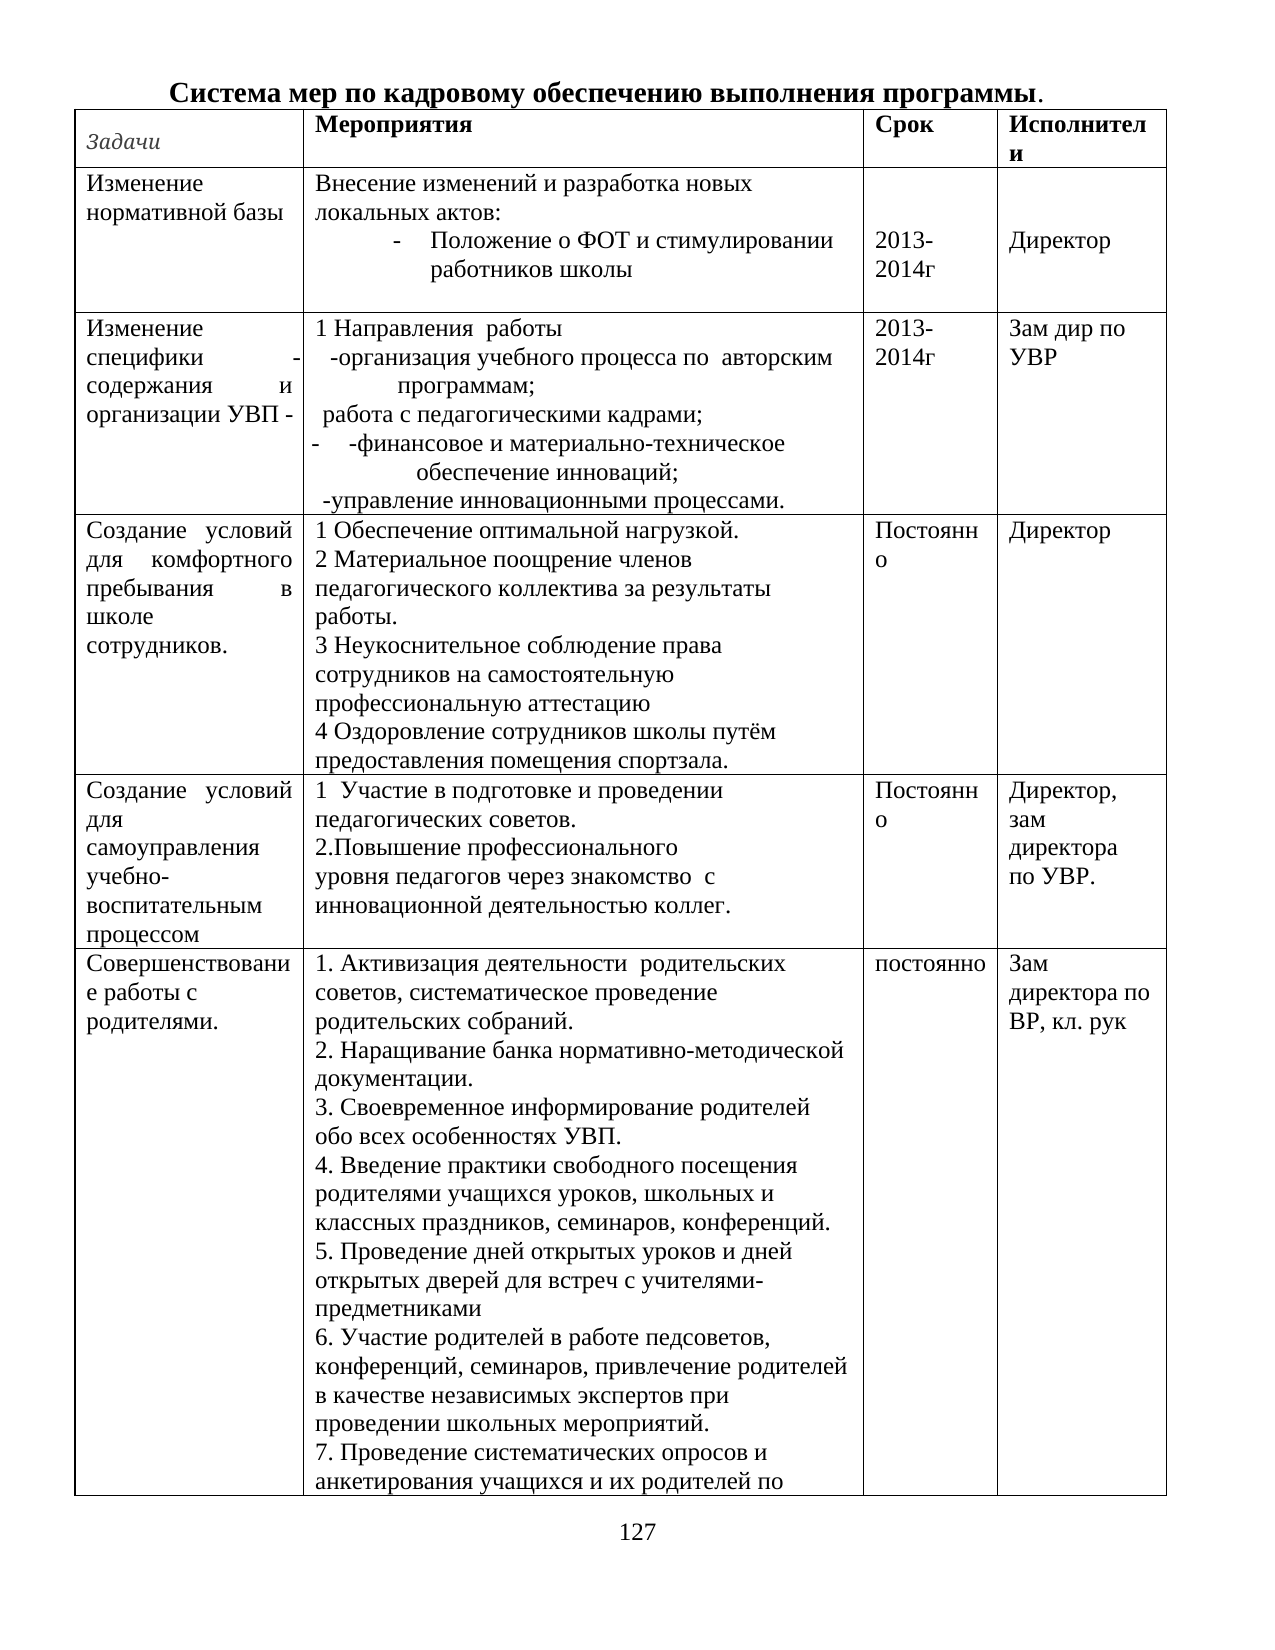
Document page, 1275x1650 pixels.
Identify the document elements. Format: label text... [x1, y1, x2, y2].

table_cell Создание условий для комфортного пребывания в школе сотрудников. [76, 515, 303, 774]
table_cell Совершенствование работы с родителями. [76, 949, 303, 1495]
table_cell 1 Направления работы -организация учебного процесса по авторским программам; работа с педагогическими кадрами; -финансовое и материально-техническое обеспечение инноваций; -управление инновационными процессами. [304, 313, 863, 514]
table_cell Создание условий для самоуправления учебно- воспитательным процессом [76, 775, 303, 947]
table_cell Директор [998, 168, 1166, 312]
table_cell Внесение изменений и разработка новых локальных актов: Положение о ФОТ и стимулировании работников школы [304, 168, 863, 312]
table_cell Зам дир по УВР [998, 313, 1166, 514]
table_header Исполнители [998, 110, 1166, 167]
text Система мер по кадровому обеспечению выполнения программы. [112, 75, 1200, 108]
table_header Срок [864, 110, 997, 167]
table_cell Директор [998, 515, 1166, 774]
table_cell Постоянно [864, 775, 997, 947]
table_header Задачи [76, 110, 303, 167]
table_cell 1. Активизация деятельности родительских советов, систематическое проведение родительских собраний. 2. Наращивание банка нормативно-методической документации. 3. Своевременное информирование родителей обо всех особенностях УВП. 4. Введение практики свободного посещения родителями учащихся уроков, школьных и классных праздников, семинаров, конференций. 5. Проведение дней открытых уроков и дней открытых дверей для встреч с учителями-предметниками 6. Участие родителей в работе педсоветов, конференций, семинаров, привлечение родителей в качестве независимых экспертов при проведении школьных мероприятий. 7. Проведение систематических опросов и анкетирования учащихся и их родителей по [304, 949, 863, 1495]
table_cell 1 Обеспечение оптимальной нагрузкой. 2 Материальное поощрение членов педагогического коллектива за результаты работы. 3 Неукоснительное соблюдение права сотрудников на самостоятельную профессиональную аттестацию 4 Оздоровление сотрудников школы путём предоставления помещения спортзала. [304, 515, 863, 774]
table_cell Директор, зам директора по УВР. [998, 775, 1166, 947]
table_cell 2013-2014г [864, 313, 997, 514]
table_cell постоянно [864, 949, 997, 1495]
table_cell 2013-2014г [864, 168, 997, 312]
table_cell Зам директора по ВР, кл. рук [998, 949, 1166, 1495]
table_cell Изменение специфики содержания и организации УВП [76, 313, 303, 514]
table_cell Изменение нормативной базы [76, 168, 303, 312]
table_cell 1 Участие в подготовке и проведении педагогических советов. 2.Повышение профессионального уровня педагогов через знакомство с инновационной деятельностью коллег. [304, 775, 863, 947]
table_cell Постоянно [864, 515, 997, 774]
table_header Мероприятия [304, 110, 863, 167]
